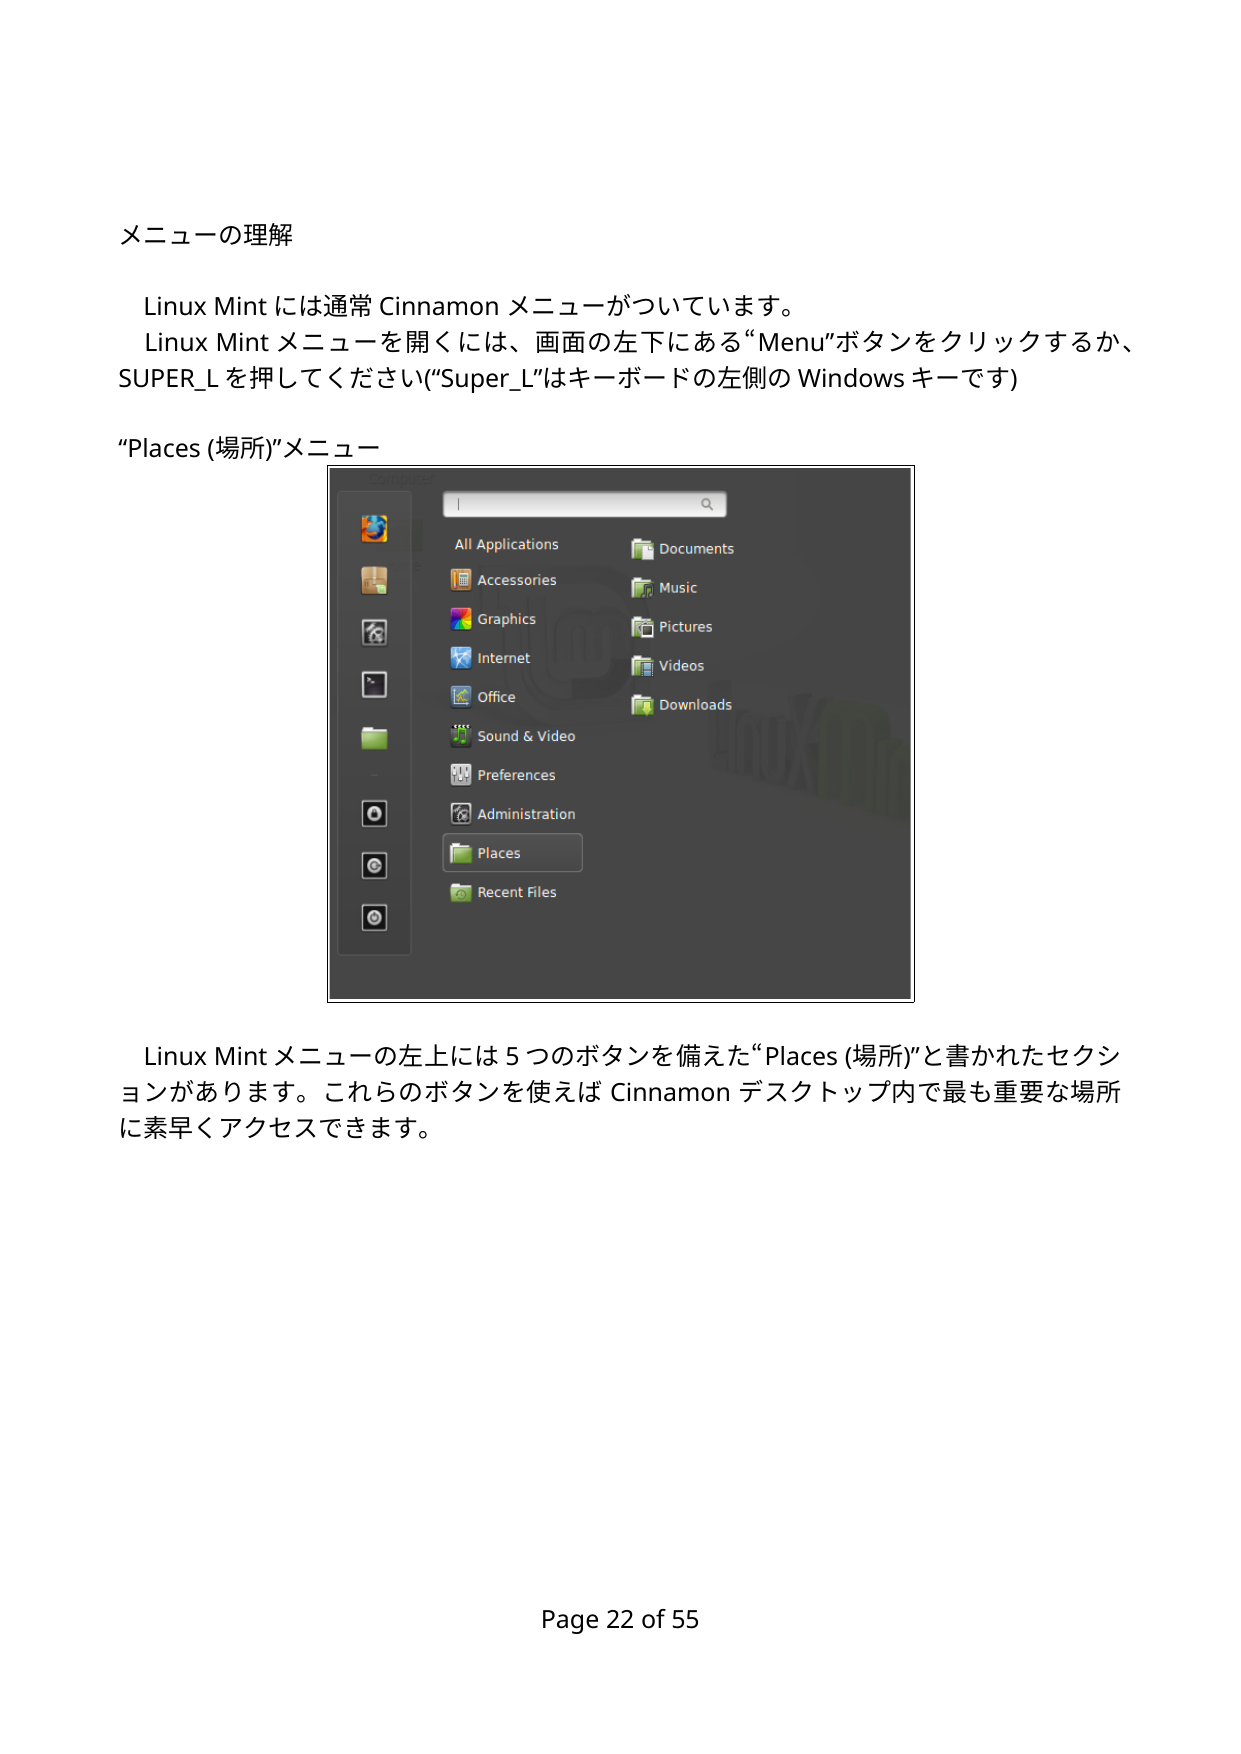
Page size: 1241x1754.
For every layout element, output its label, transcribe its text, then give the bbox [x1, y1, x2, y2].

text Linux Mintメニューを開くには、画面の左下にある“Menu”ボタンをクリックするか、SUPER_Lを押してください(“Super_L”はキーボードの左側のWindowsキーです) [118, 322, 1122, 395]
text Linux Mint には通常Cinnamon メニューがついています。 [118, 286, 1122, 322]
text Linux Mintメニューの左上には5つのボタンを備えた“Places (場所)”と書かれたセクションがあります。これらのボタンを使えばCinnamon デスクトップ内で最も重要な場所に素早くアクセスできます。 [118, 1036, 1122, 1145]
picture [329, 468, 911, 999]
